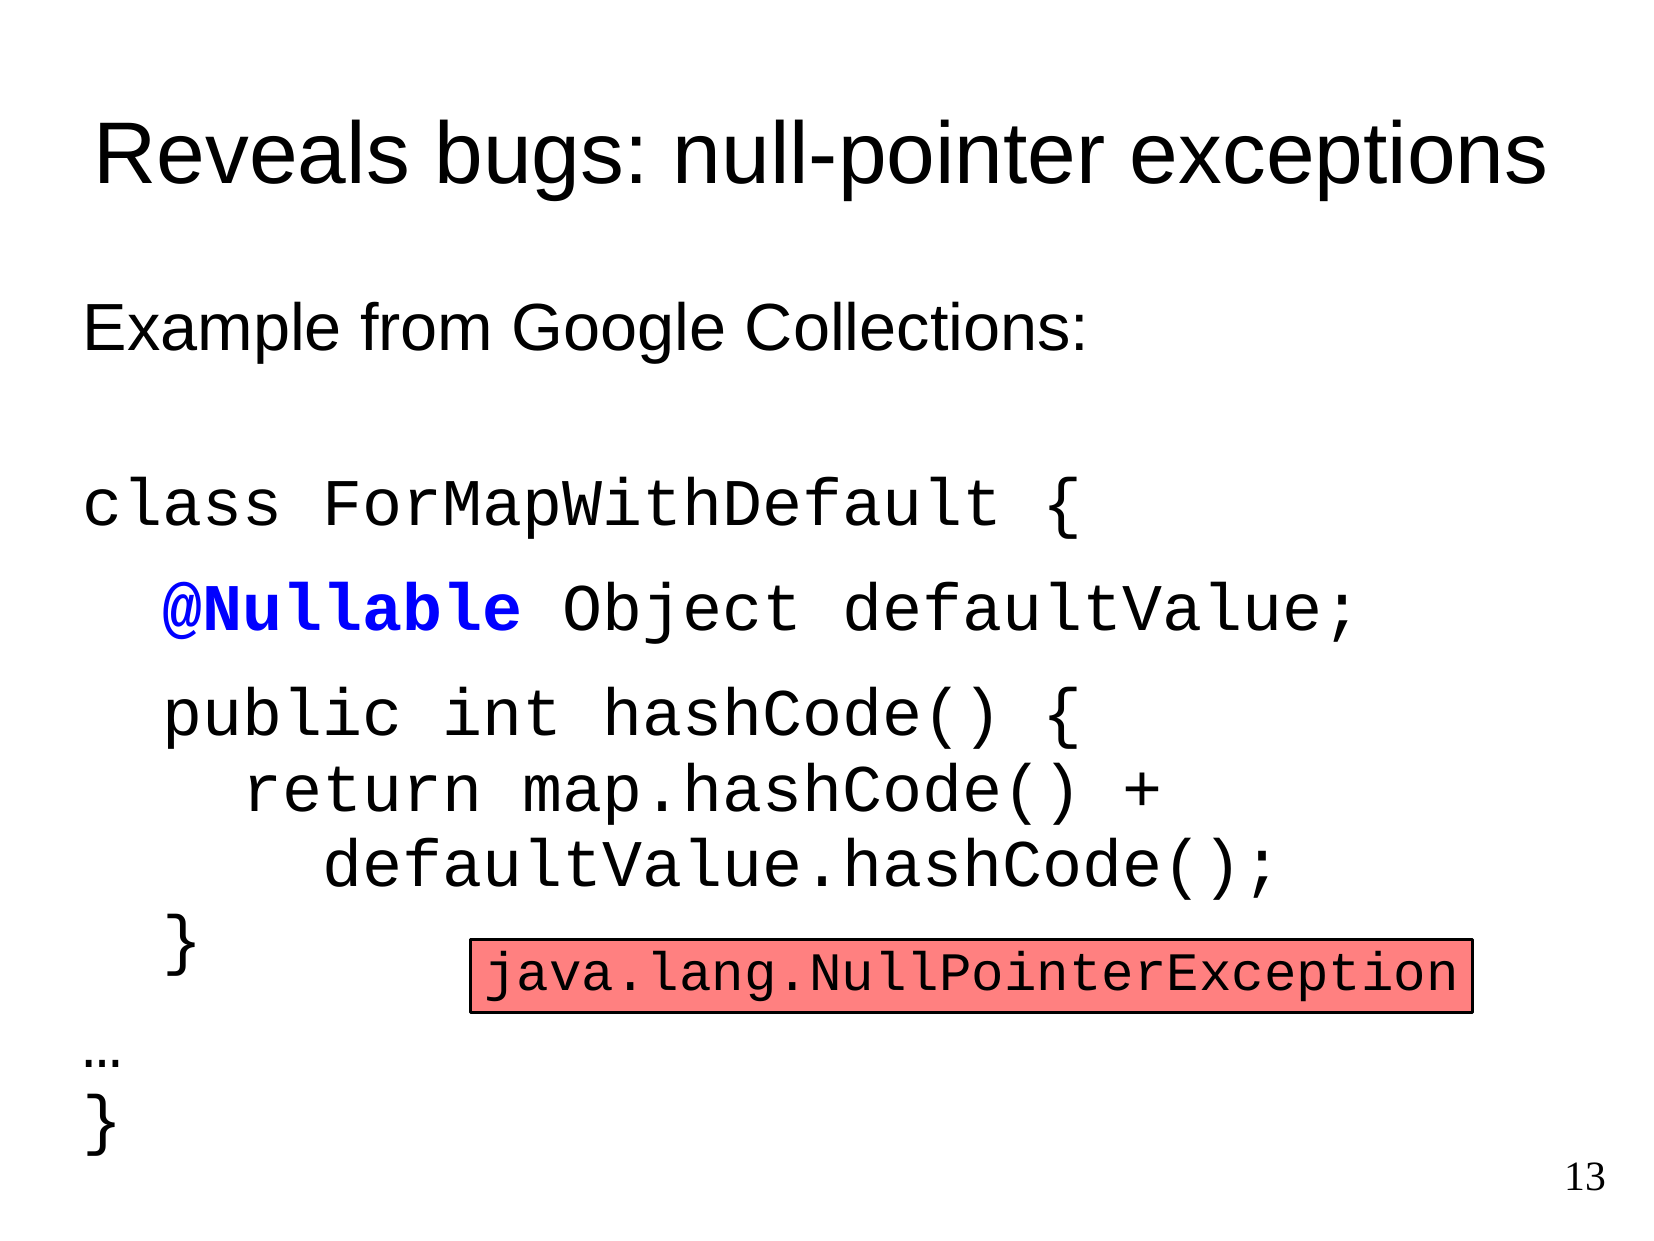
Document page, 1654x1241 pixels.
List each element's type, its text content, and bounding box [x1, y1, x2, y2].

text_box java.lang.NullPointerException [470, 939, 1473, 1013]
list Example from Google Collections: class ForMapWithDefault { @Nullable Object defaultValue; public int hashCode() { return map.hashCode() + defaultValue.hashCode(); } … } [82, 290, 1571, 1163]
title Reveals bugs: null-pointer exceptions [41, 49, 1572, 257]
